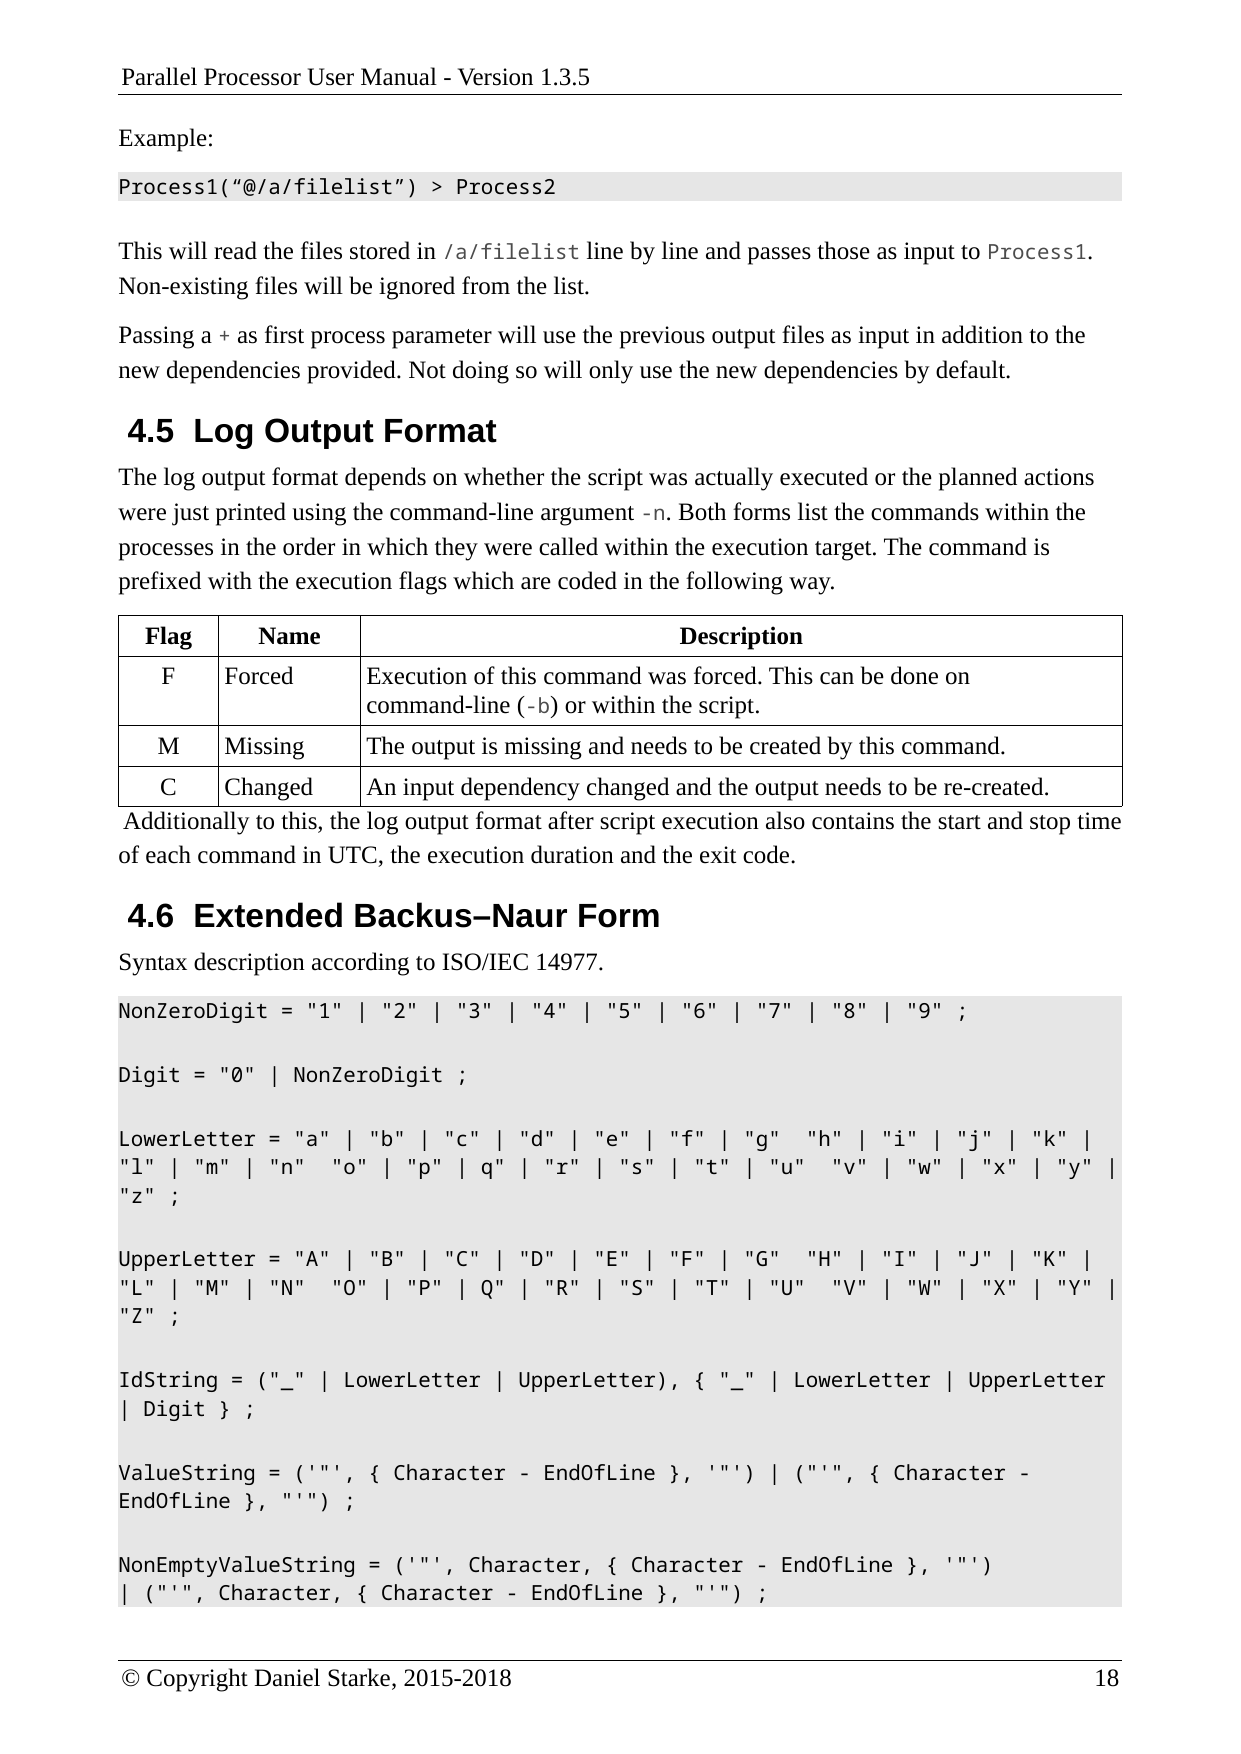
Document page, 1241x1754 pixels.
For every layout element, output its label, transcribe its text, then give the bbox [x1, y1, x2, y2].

table_cell Execution of this command was forced. This can be done on command‑line (‑b) or within the script. [361, 657, 1122, 725]
text Passing a + as first process parameter will use the previous output files as input in addition to the new dependencies provided. Not doing so will only use the new dependencies by default. [118, 320, 1122, 384]
table_cell C [119, 767, 218, 806]
table_cell Missing [219, 726, 360, 766]
text LowerLetter = "a" | "b" | "c" | "d" | "e" | "f" | "g" "h" | "i" | "j" | "k" | "l" | "m" | "n" "o" | "p" | q" | "r" | "s" | "t" | "u" "v" | "w" | "x" | "y" | "z" ; [118, 1124, 1122, 1209]
text Digit = "0" | NonZeroDigit ; [118, 1060, 1122, 1088]
subtitle Extended Backus–Naur Form [118, 896, 1122, 934]
subtitle Log Output Format [118, 411, 1122, 449]
table_cell The output is missing and needs to be created by this command. [361, 726, 1122, 766]
table_cell M [119, 726, 218, 766]
text Syntax description according to ISO/IEC 14977. [118, 947, 1122, 976]
text Example: [118, 123, 1122, 152]
table_cell F [119, 657, 218, 725]
text NonEmptyValueString = ('"', Character, { Character - EndOfLine }, '"') | ("'", Character, { Character - EndOfLine }, "'") ; [118, 1550, 1122, 1607]
text UpperLetter = "A" | "B" | "C" | "D" | "E" | "F" | "G" "H" | "I" | "J" | "K" | "L" | "M" | "N" "O" | "P" | Q" | "R" | "S" | "T" | "U" "V" | "W" | "X" | "Y" | "Z" ; [118, 1244, 1122, 1330]
table_header Name [219, 616, 360, 656]
table_header Description [361, 616, 1122, 656]
text The log output format depends on whether the script was actually executed or the planned actions were just printed using the command‑line argument ‑n. Both forms list the commands within the processes in the order in which they were called within the execution target. The command is prefixed with the execution flags which are coded in the following way. [118, 462, 1122, 595]
table_header Flag [119, 616, 218, 656]
table_cell Forced [219, 657, 360, 725]
table_cell Changed [219, 767, 360, 806]
text This will read the files stored in /a/filelist line by line and passes those as input to Process1. Non-existing files will be ignored from the list. [118, 236, 1122, 300]
text ValueString = ('"', { Character - EndOfLine }, '"') | ("'", { Character - EndOfLine }, "'") ; [118, 1458, 1122, 1514]
text Additionally to this, the log output format after script execution also contains the start and stop time of each command in UTC, the execution duration and the exit code. [118, 807, 1122, 869]
text Process1(“@/a/filelist”) > Process2 [118, 172, 1122, 201]
text IdString = ("_" | LowerLetter | UpperLetter), { "_" | LowerLetter | UpperLetter | Digit } ; [118, 1365, 1122, 1422]
text NonZeroDigit = "1" | "2" | "3" | "4" | "5" | "6" | "7" | "8" | "9" ; [118, 996, 1122, 1024]
table_cell An input dependency changed and the output needs to be re‑created. [361, 767, 1122, 806]
